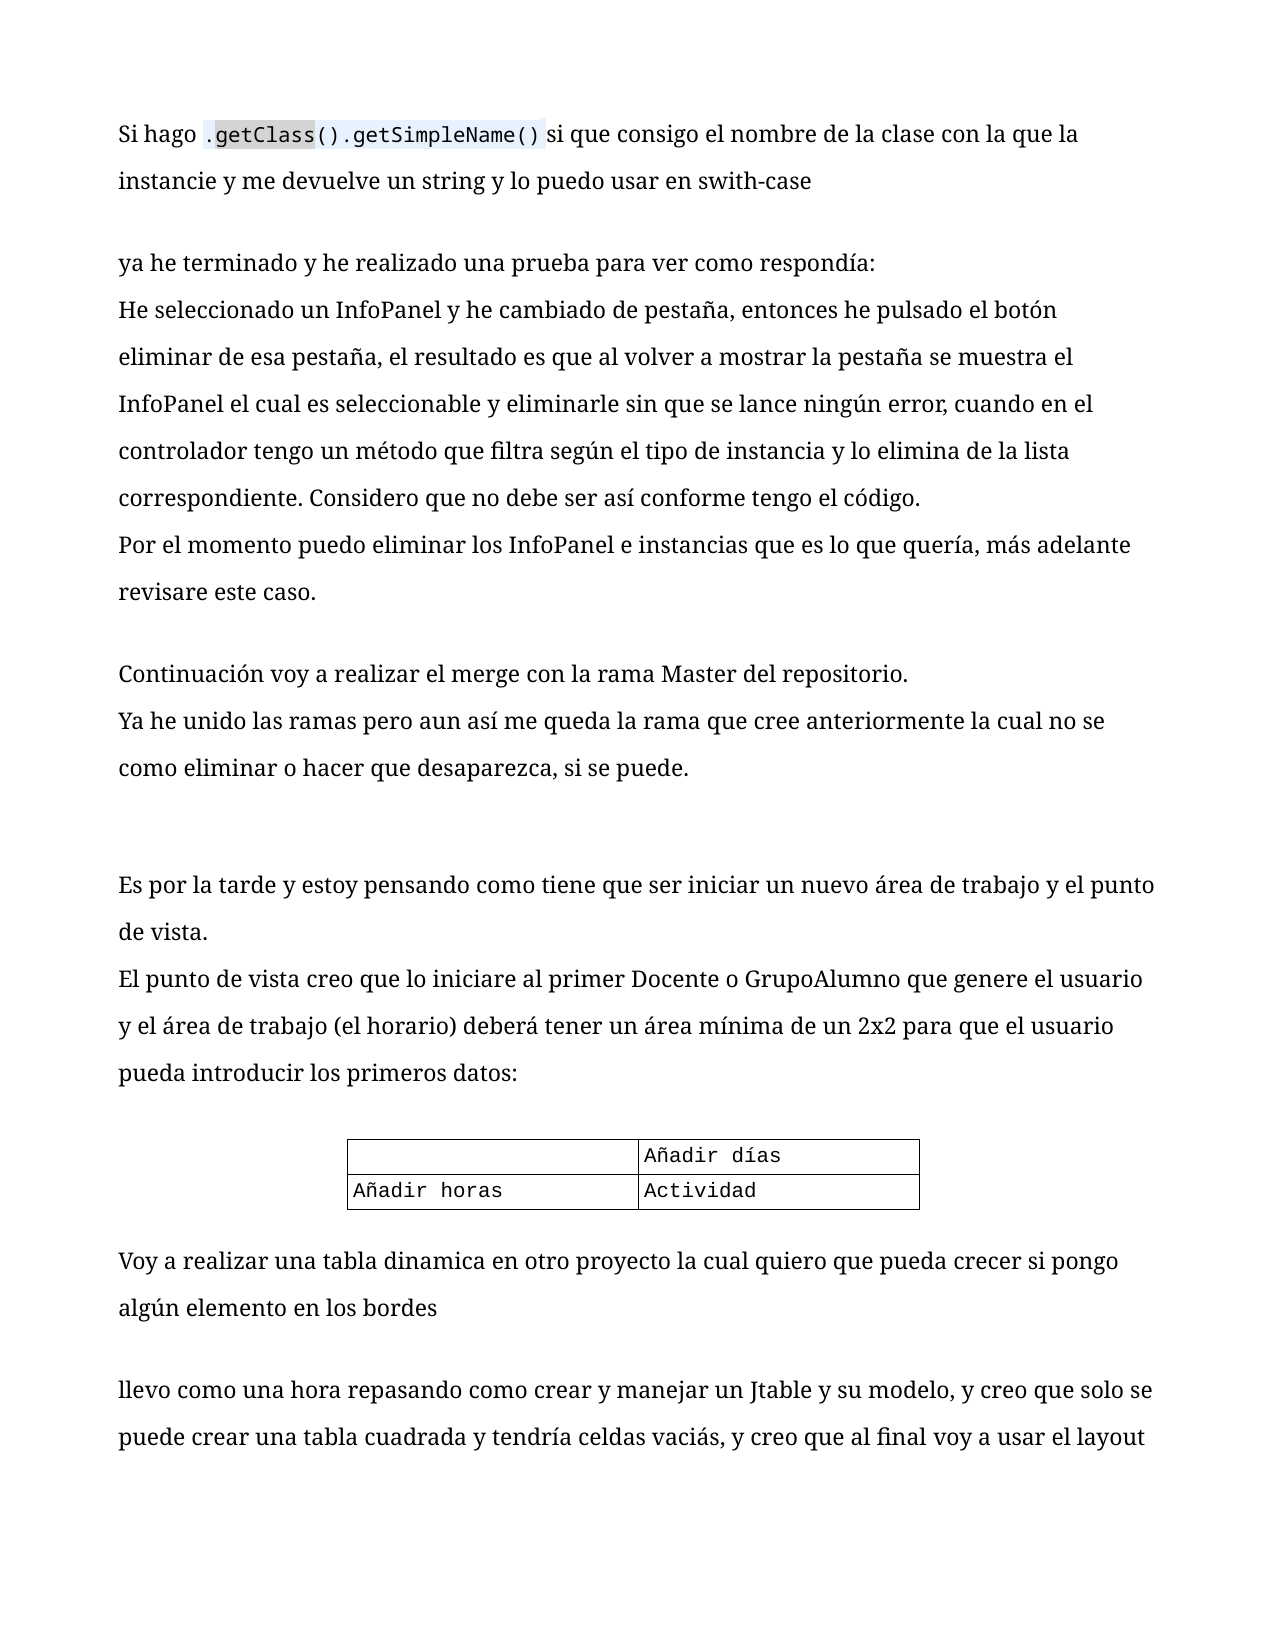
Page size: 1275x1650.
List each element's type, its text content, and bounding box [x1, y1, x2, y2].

table_cell Actividad [639, 1175, 919, 1209]
text Por el momento puedo eliminar los InfoPanel e instancias que es lo que quería, más adelante revisare este caso. [118, 528, 1157, 607]
text Voy a realizar una tabla dinamica en otro proyecto la cual quiero que pueda crecer si pongo algún elemento en los bordes [118, 1245, 1157, 1323]
text Continuación voy a realizar el merge con la rama Master del repositorio. [118, 658, 1157, 689]
text Si hago .getClass().getSimpleName() si que consigo el nombre de la clase con la que la instancie y me devuelve un string y lo puedo usar en swith-case [118, 118, 1157, 196]
table_header [348, 1140, 638, 1174]
table_cell Añadir horas [348, 1175, 638, 1209]
table_header Añadir días [639, 1140, 919, 1174]
text ya he terminado y he realizado una prueba para ver como respondía: [118, 247, 1157, 278]
text He seleccionado un InfoPanel y he cambiado de pestaña, entonces he pulsado el botón eliminar de esa pestaña, el resultado es que al volver a mostrar la pestaña se muestra el InfoPanel el cual es seleccionable y eliminarle sin que se lance ningún error, cuando en el controlador tengo un método que filtra según el tipo de instancia y lo elimina de la lista correspondiente. Considero que no debe ser así conforme tengo el código. [118, 294, 1157, 513]
text Ya he unido las ramas pero aun así me queda la rama que cree anteriormente la cual no se como eliminar o hacer que desaparezca, si se puede. [118, 704, 1157, 783]
text llevo como una hora repasando como crear y manejar un Jtable y su modelo, y creo que solo se puede crear una tabla cuadrada y tendría celdas vaciás, y creo que al final voy a usar el layout [118, 1374, 1157, 1452]
text Es por la tarde y estoy pensando como tiene que ser iniciar un nuevo área de trabajo y el punto de vista. [118, 869, 1157, 947]
text El punto de vista creo que lo iniciare al primer Docente o GrupoAlumno que genere el usuario y el área de trabajo (el horario) deberá tener un área mínima de un 2x2 para que el usuario pueda introducir los primeros datos: [118, 963, 1157, 1088]
